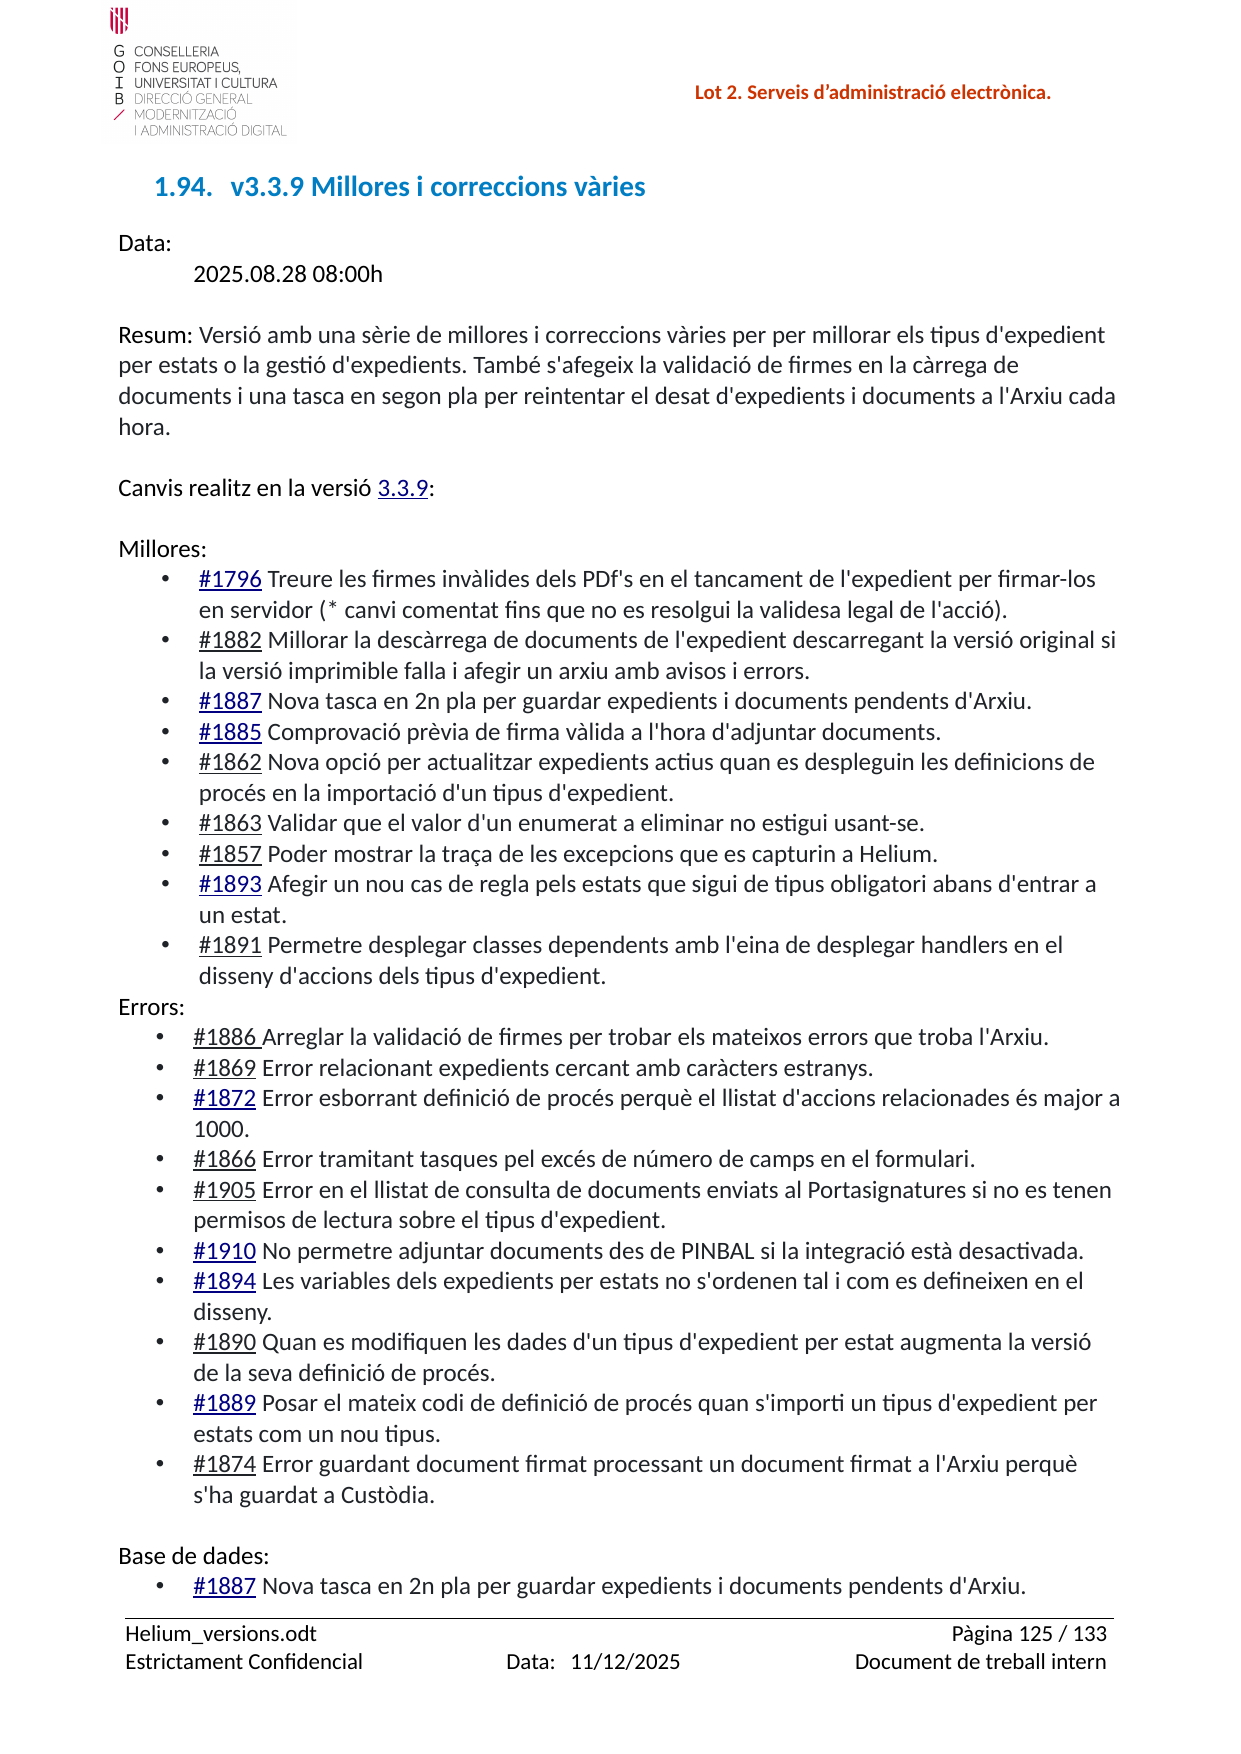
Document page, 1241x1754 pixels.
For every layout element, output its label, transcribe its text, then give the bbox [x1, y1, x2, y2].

list #1891 Permetre desplegar classes dependents amb l'eina de desplegar handlers en el disseny d'accions dels tipus d'expedient. [161, 929, 1122, 991]
list #1863 Validar que el valor d'un enumerat a eliminar no estigui usant-se. [161, 807, 1122, 838]
list #1894 Les variables dels expedients per estats no s'ordenen tal i com es defineixen en el disseny. [156, 1265, 1122, 1326]
list #1882 Millorar la descàrrega de documents de l'expedient descarregant la versió original si la versió imprimible falla i afegir un arxiu amb avisos i errors. [161, 624, 1122, 685]
list #1889 Posar el mateix codi de definició de procés quan s'importi un tipus d'expedient per estats com un nou tipus. [156, 1387, 1122, 1448]
list #1796 Treure les firmes invàlides dels PDf's en el tancament de l'expedient per firmar-los en servidor (* canvi comentat fins que no es resolgui la validesa legal de l'acció). [161, 563, 1122, 624]
list #1862 Nova opció per actualitzar expedients actius quan es despleguin les definicions de procés en la importació d'un tipus d'expedient. [161, 746, 1122, 807]
text Data: [118, 228, 1122, 258]
list #1893 Afegir un nou cas de regla pels estats que sigui de tipus obligatori abans d'entrar a un estat. [161, 868, 1122, 929]
list #1910 No permetre adjuntar documents des de PINBAL si la integració està desactivada. [156, 1235, 1122, 1265]
text 2025.08.28 08:00h [118, 258, 1122, 289]
list #1887 Nova tasca en 2n pla per guardar expedients i documents pendents d'Arxiu. [156, 1571, 1122, 1601]
text Errors: [118, 991, 1122, 1021]
list #1890 Quan es modifiquen les dades d'un tipus d'expedient per estat augmenta la versió de la seva definició de procés. [156, 1326, 1122, 1387]
text Canvis realitz en la versió 3.3.9: [118, 472, 1122, 502]
text Resum: Versió amb una sèrie de millores i correccions vàries per per millorar els tipus d'expedient per estats o la gestió d'expedients. També s'afegeix la validació de firmes en la càrrega de documents i una tasca en segon pla per reintentar el desat d'expedients i documents a l'Arxiu cada hora. [118, 319, 1122, 441]
text Millores: [118, 533, 1122, 563]
list #1886 Arreglar la validació de firmes per trobar els mateixos errors que troba l'Arxiu. [156, 1021, 1122, 1052]
picture [100, 0, 297, 144]
list #1869 Error relacionant expedients cercant amb caràcters estranys. [156, 1052, 1122, 1082]
subtitle v3.3.9 Millores i correccions vàries [153, 168, 1122, 204]
list #1872 Error esborrant definició de procés perquè el llistat d'accions relacionades és major a 1000. [156, 1082, 1122, 1143]
list #1866 Error tramitant tasques pel excés de número de camps en el formulari. [156, 1143, 1122, 1174]
list #1885 Comprovació prèvia de firma vàlida a l'hora d'adjuntar documents. [161, 716, 1122, 746]
list #1905 Error en el llistat de consulta de documents enviats al Portasignatures si no es tenen permisos de lectura sobre el tipus d'expedient. [156, 1174, 1122, 1235]
list #1874 Error guardant document firmat processant un document firmat a l'Arxiu perquè s'ha guardat a Custòdia. [156, 1448, 1122, 1509]
text Base de dades: [118, 1540, 1122, 1571]
list #1887 Nova tasca en 2n pla per guardar expedients i documents pendents d'Arxiu. [161, 685, 1122, 716]
list #1857 Poder mostrar la traça de les excepcions que es capturin a Helium. [161, 838, 1122, 868]
